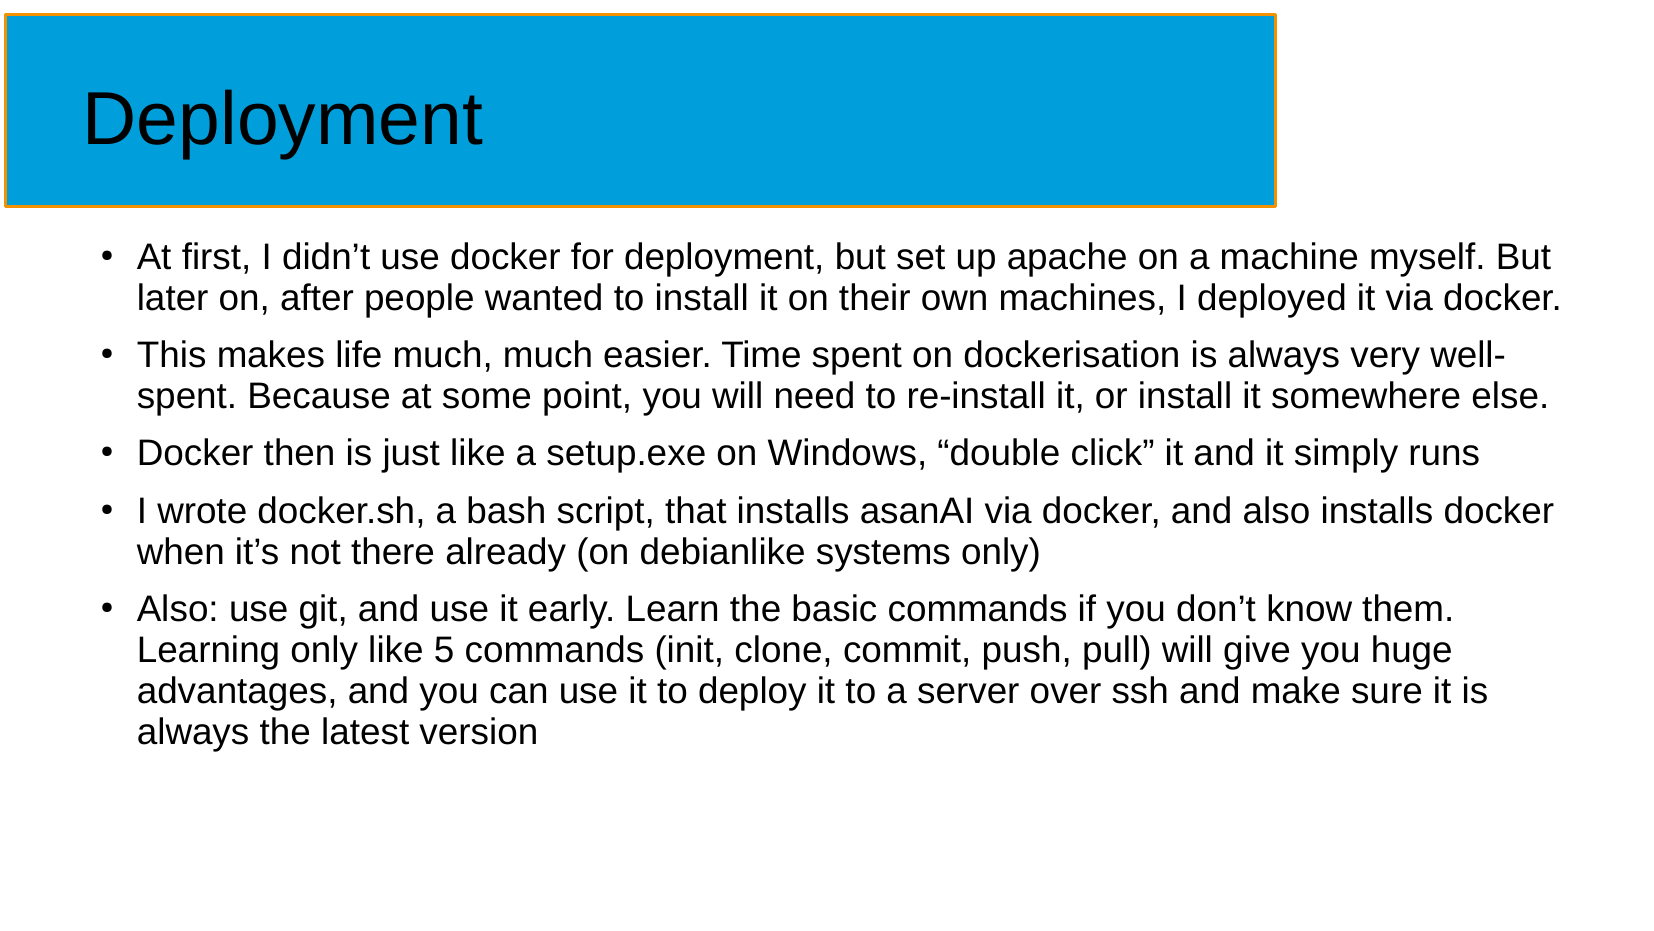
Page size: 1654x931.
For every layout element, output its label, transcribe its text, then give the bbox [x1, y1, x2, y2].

list At first, I didn’t use docker for deployment, but set up apache on a machine myself. But later on, after people wanted to install it on their own machines, I deployed it via docker. This makes life much, much easier. Time spent on dockerisation is always very well-spent. Because at some point, you will need to re-install it, or install it somewhere else. Docker then is just like a setup.exe on Windows, “double click” it and it simply runs I wrote docker.sh, a bash script, that installs asanAI via docker, and also installs docker when it’s not there already (on debianlike systems only) Also: use git, and use it early. Learn the basic commands if you don’t know them. Learning only like 5 commands (init, clone, commit, push, pull) will give you huge advantages, and you can use it to deploy it to a server over ssh and make sure it is always the latest version [88, 236, 1565, 798]
title Deployment [82, 44, 1235, 192]
